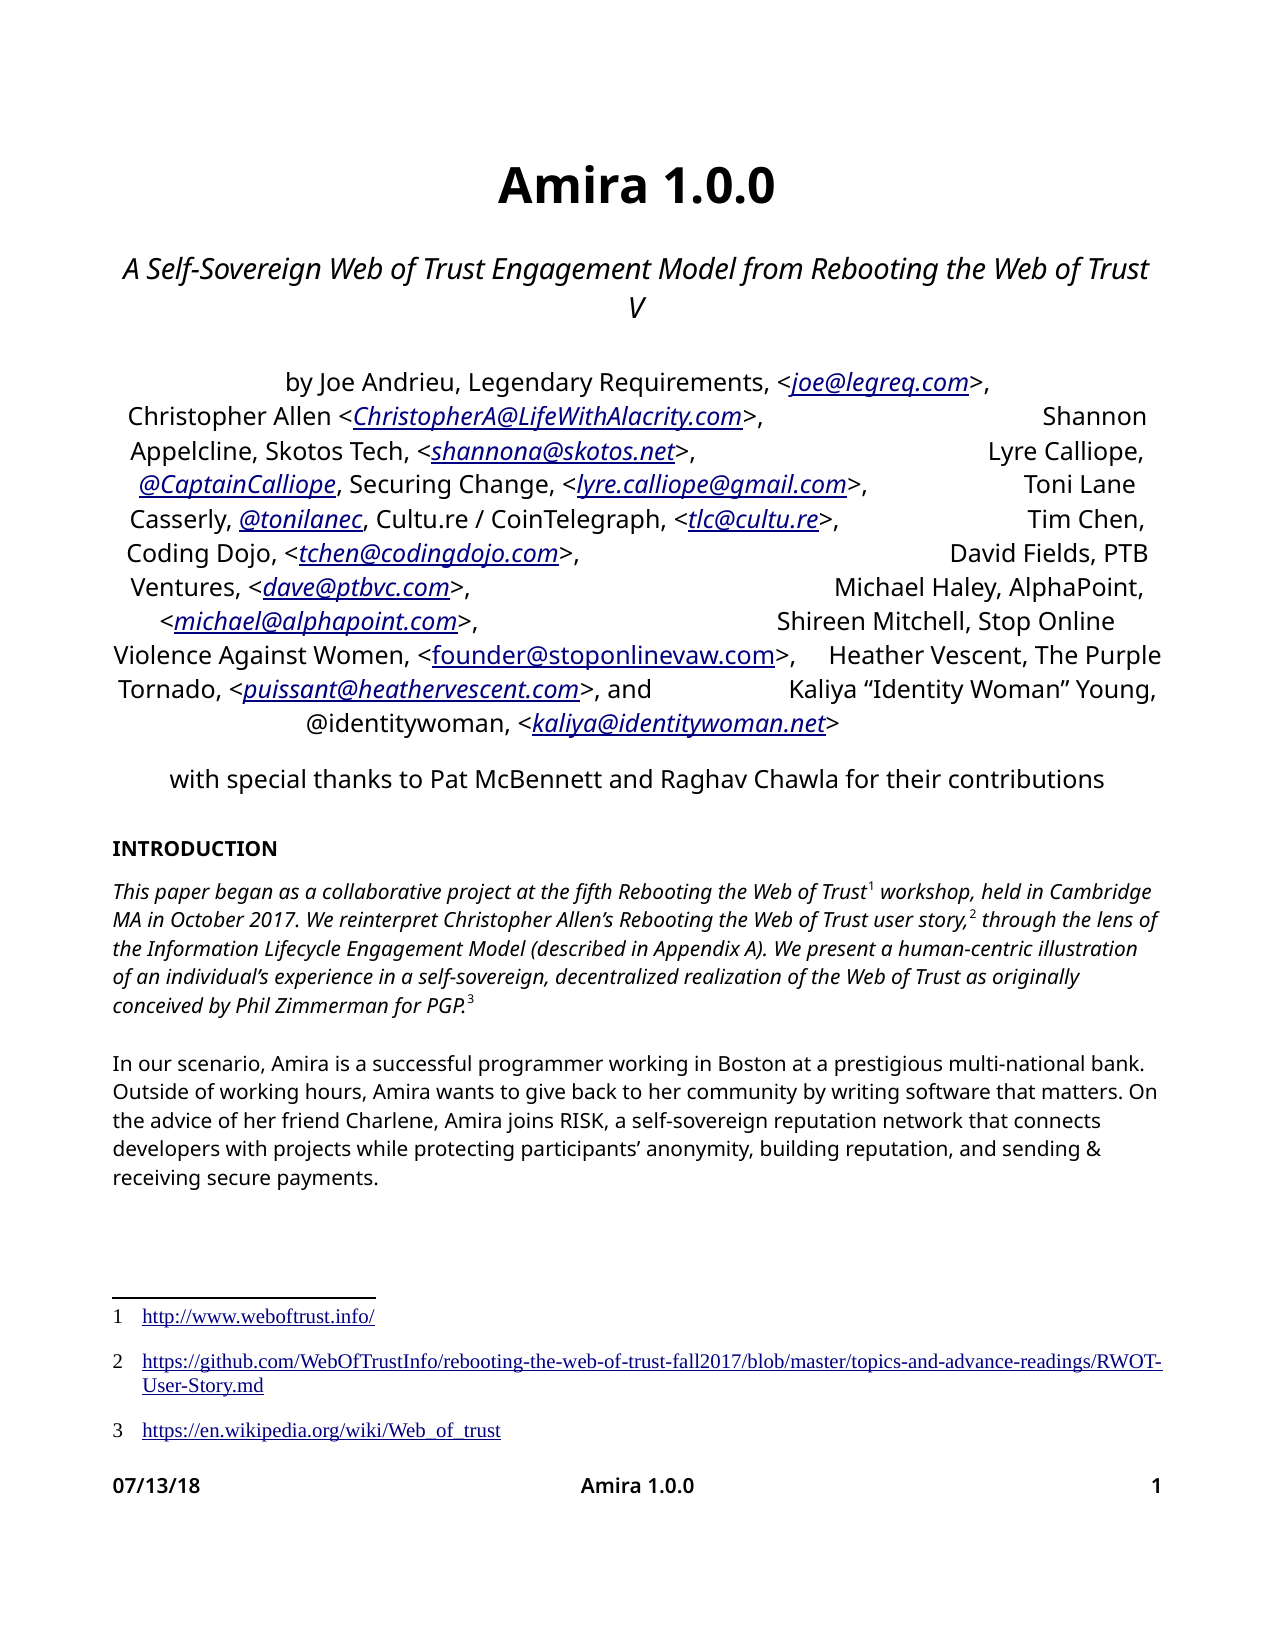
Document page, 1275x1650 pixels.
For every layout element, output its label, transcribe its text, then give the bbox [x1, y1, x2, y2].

text http://www.weboftrust.info/ [112, 1304, 1162, 1328]
text https://github.com/WebOfTrustInfo/rebooting-the-web-of-trust-fall2017/blob/master/topics-and-advance-readings/RWOT-User-Story.md [112, 1349, 1162, 1397]
text https://en.wikipedia.org/wiki/Web_of_trust [112, 1418, 1162, 1442]
text In our scenario, Amira is a successful programmer working in Boston at a prestigious multi-national bank. Outside of working hours, Amira wants to give back to her community by writing software that matters. On the advice of her friend Charlene, Amira joins RISK, a self-sovereign reputation network that connects developers with projects while protecting participants’ anonymity, building reputation, and sending & receiving secure payments. [112, 1049, 1162, 1191]
text This paper began as a collaborative project at the fifth Rebooting the Web of Trust workshop, held in Cambridge MA in October 2017. We reinterpret Christopher Allen’s Rebooting the Web of Trust user story, through the lens of the Information Lifecycle Engagement Model (described in Appendix A). We present a human-centric illustration of an individual’s experience in a self-sovereign, decentralized realization of the Web of Trust as originally conceived by Phil Zimmerman for PGP. [112, 877, 1162, 1019]
subtitle Introduction [112, 834, 1162, 862]
subtitle A Self-Sovereign Web of Trust Engagement Model from Rebooting the Web of Trust V [112, 248, 1162, 327]
subtitle by Joe Andrieu, Legendary Requirements, <joe@legreq.com>, Christopher Allen <ChristopherA@LifeWithAlacrity.com>, Shannon Appelcline, Skotos Tech, <shannona@skotos.net>, Lyre Calliope, @CaptainCalliope, Securing Change, <lyre.calliope@gmail.com>, Toni Lane Casserly, @tonilanec, Cultu.re / CoinTelegraph, <tlc@cultu.re>, Tim Chen, Coding Dojo, <tchen@codingdojo.com>, David Fields, PTB Ventures, <dave@ptbvc.com>, Michael Haley, AlphaPoint, <michael@alphapoint.com>, Shireen Mitchell, Stop Online Violence Against Women, <founder@stoponlinevaw.com>, Heather Vescent, The Purple Tornado, <puissant@heathervescent.com>, and Kaliya “Identity Woman” Young, @identitywoman, <kaliya@identitywoman.net> [112, 365, 1162, 740]
subtitle with special thanks to Pat McBennett and Raghav Chawla for their contributions [112, 762, 1162, 796]
subtitle Amira 1.0.0 [112, 150, 1162, 218]
